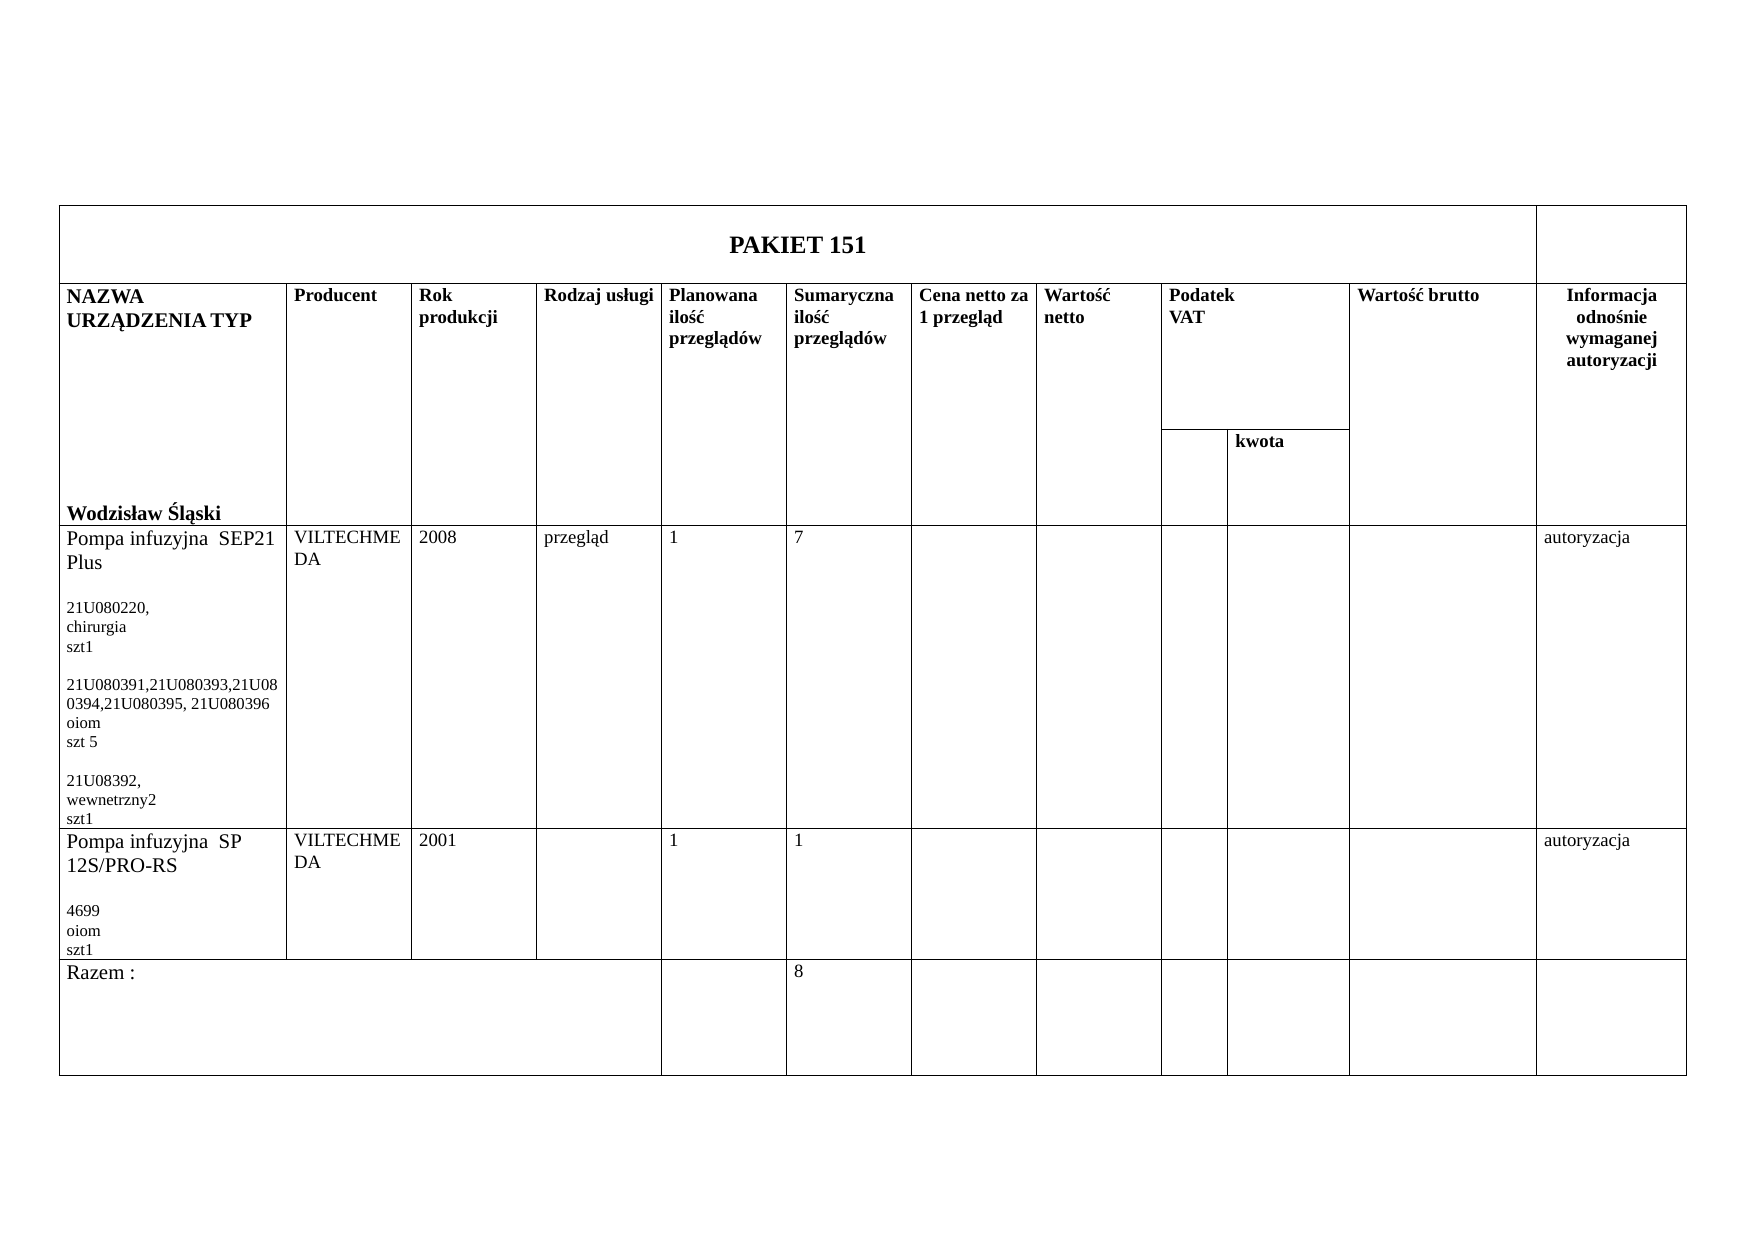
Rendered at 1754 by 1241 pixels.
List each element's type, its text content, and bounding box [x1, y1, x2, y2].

table_cell 8 [787, 960, 911, 1075]
table_cell [1162, 829, 1227, 959]
table_cell Pompa infuzyjna SP 12S/PRO-RS 4699 oiom szt1 [60, 829, 286, 959]
table_cell [912, 960, 1036, 1075]
table_cell 2008 [412, 526, 536, 828]
table_cell [912, 526, 1036, 828]
table_cell VILTECHMEDA [287, 829, 411, 959]
table_cell [1350, 960, 1536, 1075]
table_cell [1037, 526, 1161, 828]
table_cell [1162, 526, 1227, 828]
table_cell Wartość netto [1037, 284, 1161, 525]
table_cell NAZWA URZĄDZENIA TYP Wodzisław Śląski [60, 284, 286, 525]
table_cell autoryzacja [1537, 526, 1686, 828]
table_cell autoryzacja [1537, 829, 1686, 959]
table_cell przegląd [537, 526, 661, 828]
table_cell [1350, 526, 1536, 828]
table_cell [662, 960, 786, 1075]
table_cell Razem : [60, 960, 661, 1075]
table_cell Planowana ilość przeglądów [662, 284, 786, 525]
table_cell [1537, 960, 1686, 1075]
table_cell Informacja odnośnie wymaganej autoryzacji [1537, 284, 1686, 525]
table_cell Rok produkcji [412, 284, 536, 525]
table_cell [1228, 960, 1349, 1075]
table_cell VILTECHMEDA [287, 526, 411, 828]
table_cell Rodzaj usługi [537, 284, 661, 525]
table_cell  [1162, 430, 1227, 525]
table_cell Cena netto za 1 przegląd [912, 284, 1036, 525]
table_cell [1037, 960, 1161, 1075]
table_cell 1 [787, 829, 911, 959]
table_cell [537, 829, 661, 959]
table_cell [1228, 829, 1349, 959]
table_cell Wartość brutto [1350, 284, 1536, 525]
table_cell Pompa infuzyjna SEP21 Plus 21U080220, chirurgia szt1 21U080391,21U080393,21U080394,21U080395, 21U080396 oiom szt 5 21U08392, wewnetrzny2 szt1 [60, 526, 286, 828]
table_cell [1228, 526, 1349, 828]
table_cell 7 [787, 526, 911, 828]
table_cell 2001 [412, 829, 536, 959]
table_cell 1 [662, 829, 786, 959]
table_cell [912, 829, 1036, 959]
table_cell Podatek VAT [1162, 284, 1349, 429]
table_cell Sumaryczna ilość przeglądów [787, 284, 911, 525]
table_cell 1 [662, 526, 786, 828]
table_header PAKIET 151 [60, 206, 1536, 283]
table_header [1537, 206, 1686, 283]
table_cell [1037, 829, 1161, 959]
table_cell [1350, 829, 1536, 959]
table_cell [1162, 960, 1227, 1075]
table_cell kwota [1228, 430, 1349, 525]
table_cell Producent [287, 284, 411, 525]
